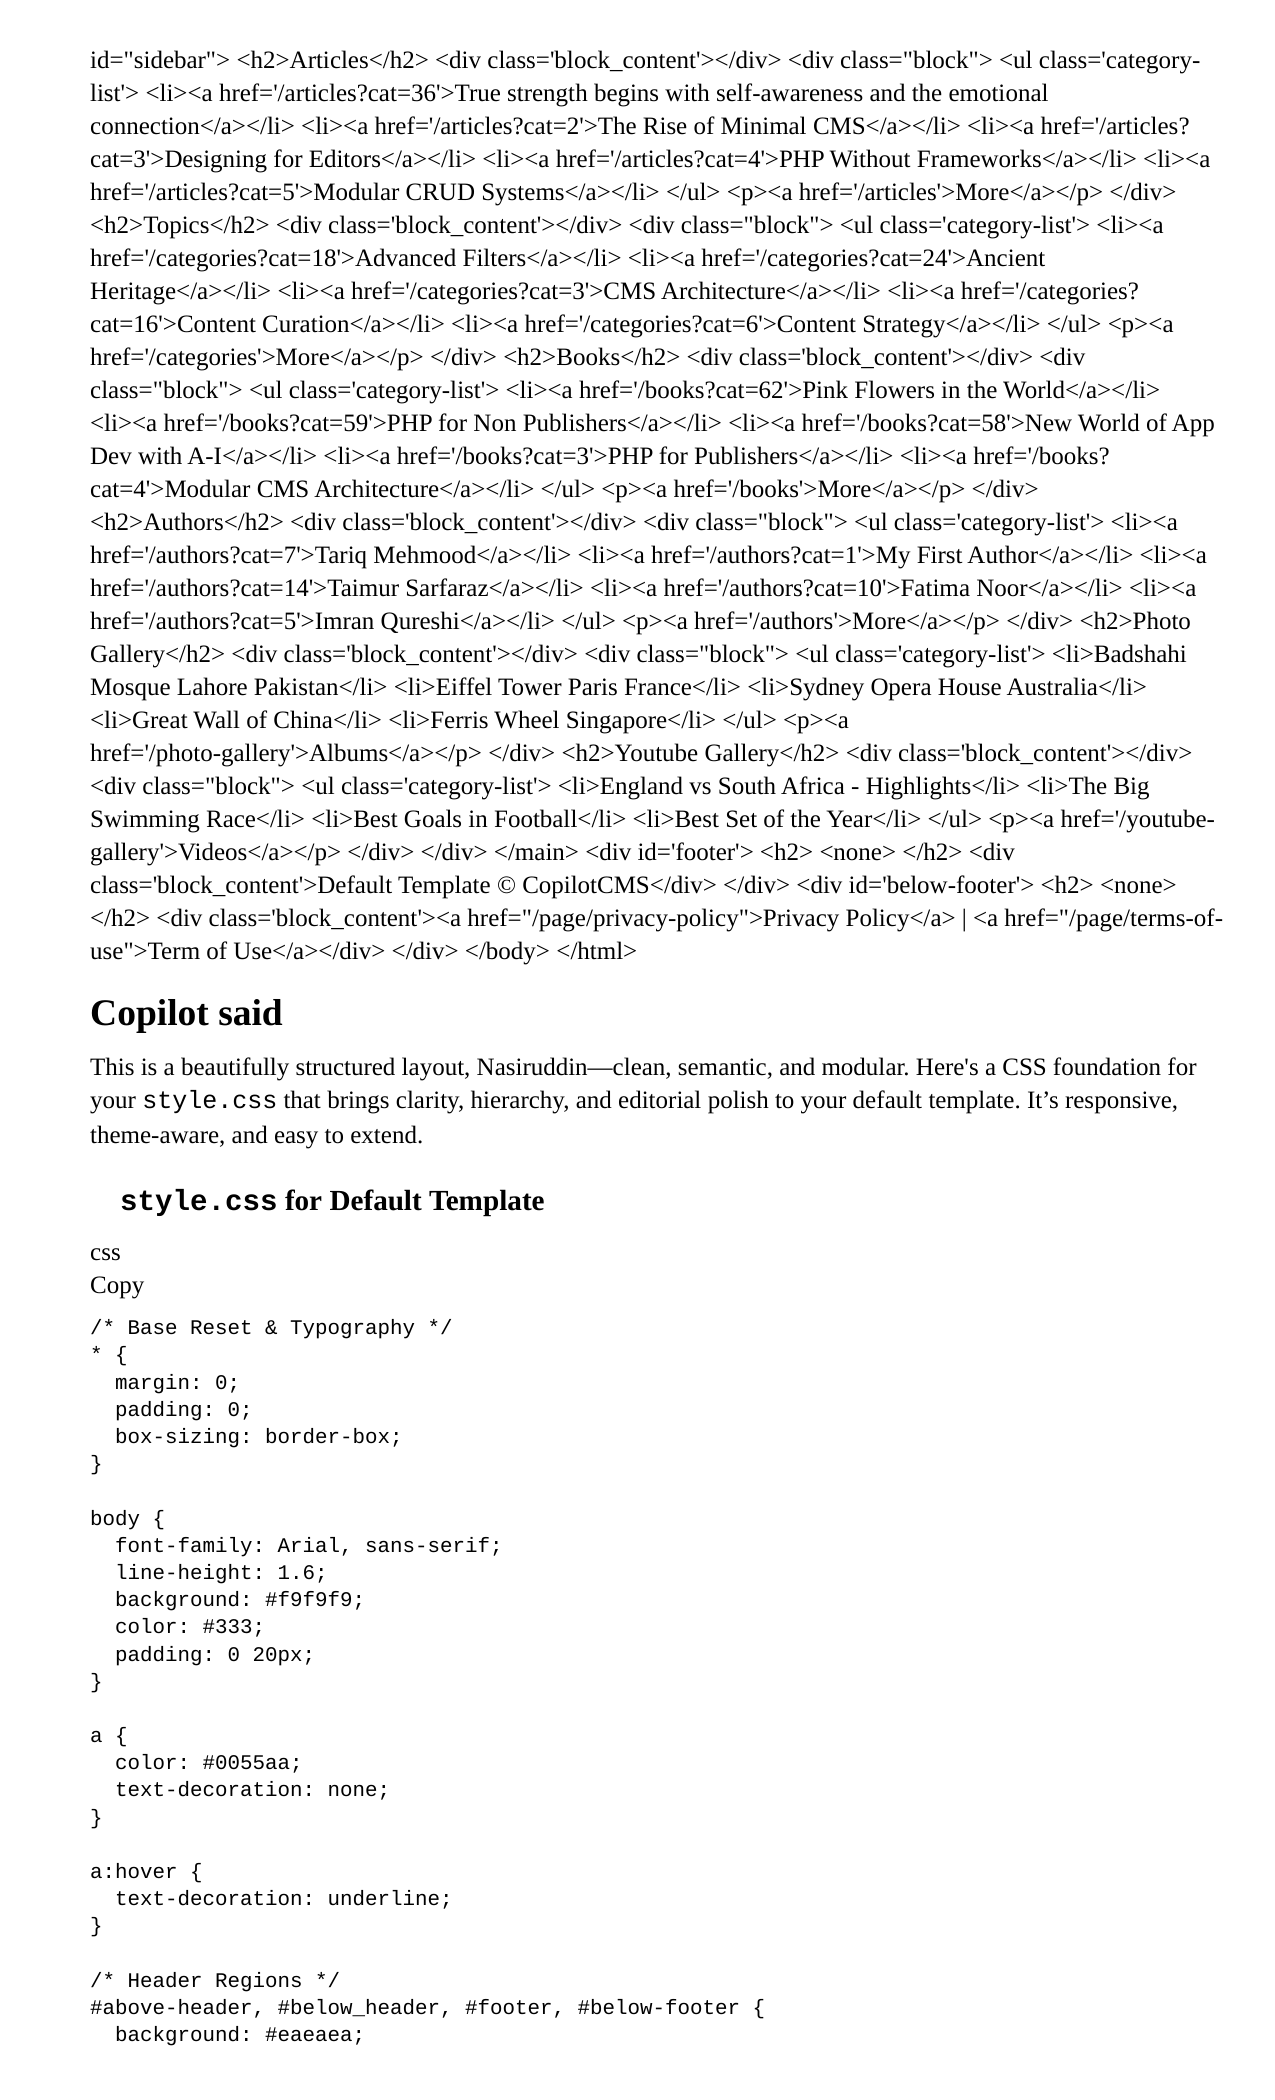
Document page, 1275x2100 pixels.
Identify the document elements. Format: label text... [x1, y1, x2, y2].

text } [90, 1915, 1230, 1939]
text /* Base Reset & Typography */ [90, 1317, 1230, 1341]
text /* Header Regions */ [90, 1970, 1230, 1993]
text color: #0055aa; [90, 1752, 1230, 1776]
text line-height: 1.6; [90, 1562, 1230, 1586]
text id="sidebar"> <h2>Articles</h2> <div class='block_content'></div> <div class="block"> <ul class='category-list'> <li><a href='/articles?cat=36'>True strength begins with self-awareness and the emotional connection</a></li> <li><a href='/articles?cat=2'>The Rise of Minimal CMS</a></li> <li><a href='/articles?cat=3'>Designing for Editors</a></li> <li><a href='/articles?cat=4'>PHP Without Frameworks</a></li> <li><a href='/articles?cat=5'>Modular CRUD Systems</a></li> </ul> <p><a href='/articles'>More</a></p> </div> <h2>Topics</h2> <div class='block_content'></div> <div class="block"> <ul class='category-list'> <li><a href='/categories?cat=18'>Advanced Filters</a></li> <li><a href='/categories?cat=24'>Ancient Heritage</a></li> <li><a href='/categories?cat=3'>CMS Architecture</a></li> <li><a href='/categories?cat=16'>Content Curation</a></li> <li><a href='/categories?cat=6'>Content Strategy</a></li> </ul> <p><a href='/categories'>More</a></p> </div> <h2>Books</h2> <div class='block_content'></div> <div class="block"> <ul class='category-list'> <li><a href='/books?cat=62'>Pink Flowers in the World</a></li> <li><a href='/books?cat=59'>PHP for Non Publishers</a></li> <li><a href='/books?cat=58'>New World of App Dev with A-I</a></li> <li><a href='/books?cat=3'>PHP for Publishers</a></li> <li><a href='/books?cat=4'>Modular CMS Architecture</a></li> </ul> <p><a href='/books'>More</a></p> </div> <h2>Authors</h2> <div class='block_content'></div> <div class="block"> <ul class='category-list'> <li><a href='/authors?cat=7'>Tariq Mehmood</a></li> <li><a href='/authors?cat=1'>My First Author</a></li> <li><a href='/authors?cat=14'>Taimur Sarfaraz</a></li> <li><a href='/authors?cat=10'>Fatima Noor</a></li> <li><a href='/authors?cat=5'>Imran Qureshi</a></li> </ul> <p><a href='/authors'>More</a></p> </div> <h2>Photo Gallery</h2> <div class='block_content'></div> <div class="block"> <ul class='category-list'> <li>Badshahi Mosque Lahore Pakistan</li> <li>Eiffel Tower Paris France</li> <li>Sydney Opera House Australia</li> <li>Great Wall of China</li> <li>Ferris Wheel Singapore</li> </ul> <p><a href='/photo-gallery'>Albums</a></p> </div> <h2>Youtube Gallery</h2> <div class='block_content'></div> <div class="block"> <ul class='category-list'> <li>England vs South Africa - Highlights</li> <li>The Big Swimming Race</li> <li>Best Goals in Football</li> <li>Best Set of the Year</li> </ul> <p><a href='/youtube-gallery'>Videos</a></p> </div> </div> </main> <div id='footer'> <h2> <none> </h2> <div class='block_content'>Default Template © CopilotCMS</div> </div> <div id='below-footer'> <h2> <none> </h2> <div class='block_content'><a href="/page/privacy-policy">Privacy Policy</a> | <a href="/page/terms-of-use">Term of Use</a></div> </div> </body> </html> [90, 45, 1230, 965]
text This is a beautifully structured layout, Nasiruddin—clean, semantic, and modular. Here's a CSS foundation for your style.css that brings clarity, hierarchy, and editorial polish to your default template. It’s responsive, theme-aware, and easy to extend. [90, 1052, 1230, 1149]
text box-sizing: border-box; [90, 1426, 1230, 1450]
text a { [90, 1725, 1230, 1749]
text css [90, 1237, 1230, 1265]
text padding: 0; [90, 1399, 1230, 1422]
text background: #eaeaea; [90, 2024, 1230, 2048]
text margin: 0; [90, 1372, 1230, 1395]
text } [90, 1671, 1230, 1694]
text background: #f9f9f9; [90, 1589, 1230, 1613]
subtitle 🎨 style.css for Default Template [90, 1183, 1230, 1219]
text } [90, 1807, 1230, 1830]
text * { [90, 1344, 1230, 1368]
text body { [90, 1508, 1230, 1531]
subtitle Copilot said [90, 990, 1230, 1033]
text a:hover { [90, 1861, 1230, 1885]
text #above-header, #below_header, #footer, #below-footer { [90, 1997, 1230, 2021]
text font-family: Arial, sans-serif; [90, 1535, 1230, 1558]
text Copy [90, 1270, 1230, 1298]
text text-decoration: underline; [90, 1888, 1230, 1912]
text color: #333; [90, 1616, 1230, 1640]
text } [90, 1453, 1230, 1477]
text text-decoration: none; [90, 1779, 1230, 1803]
text padding: 0 20px; [90, 1643, 1230, 1667]
